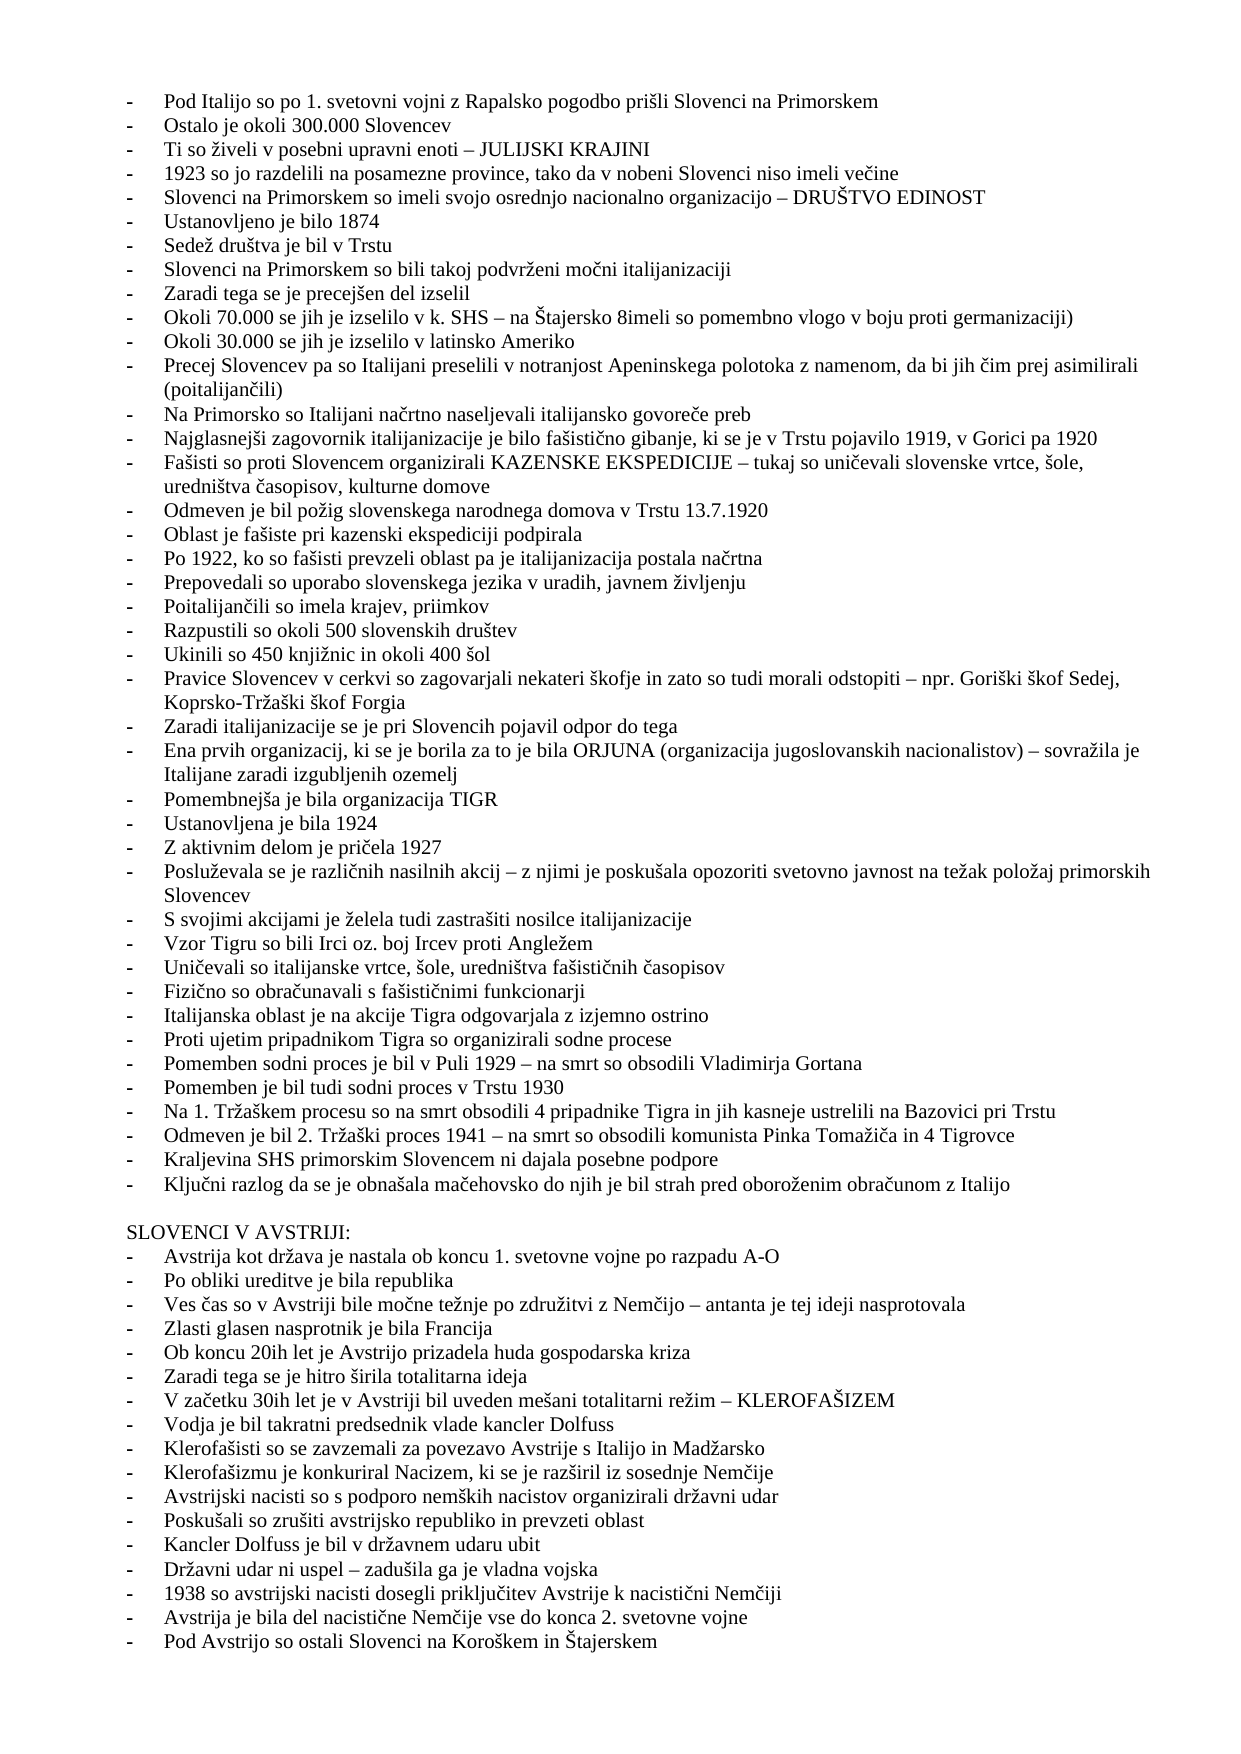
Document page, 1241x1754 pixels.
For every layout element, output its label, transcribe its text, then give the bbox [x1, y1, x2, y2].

list S svojimi akcijami je želela tudi zastrašiti nosilce italijanizacije [126, 907, 1152, 931]
list Kraljevina SHS primorskim Slovencem ni dajala posebne podpore [126, 1147, 1152, 1171]
list Klerofašisti so se zavzemali za povezavo Avstrije s Italijo in Madžarsko [126, 1436, 1152, 1460]
list Klerofašizmu je konkuriral Nacizem, ki se je razširil iz sosednje Nemčije [126, 1460, 1152, 1484]
list Razpustili so okoli 500 slovenskih društev [126, 618, 1152, 642]
list Okoli 70.000 se jih je izselilo v k. SHS – na Štajersko 8imeli so pomembno vlogo v boju proti germanizaciji) [126, 305, 1152, 329]
list Avstrija kot država je nastala ob koncu 1. svetovne vojne po razpadu A-O [126, 1244, 1152, 1268]
list Ključni razlog da se je obnašala mačehovsko do njih je bil strah pred oboroženim obračunom z Italijo [126, 1171, 1152, 1196]
list Ukinili so 450 knjižnic in okoli 400 šol [126, 642, 1152, 666]
list Z aktivnim delom je pričela 1927 [126, 834, 1152, 859]
list Vzor Tigru so bili Irci oz. boj Ircev proti Angležem [126, 931, 1152, 955]
list Proti ujetim pripadnikom Tigra so organizirali sodne procese [126, 1027, 1152, 1051]
list Vodja je bil takratni predsednik vlade kancler Dolfuss [126, 1412, 1152, 1436]
list Državni udar ni uspel – zadušila ga je vladna vojska [126, 1556, 1152, 1581]
list Poskušali so zrušiti avstrijsko republiko in prevzeti oblast [126, 1508, 1152, 1532]
list Precej Slovencev pa so Italijani preselili v notranjost Apeninskega polotoka z namenom, da bi jih čim prej asimilirali (poitalijančili) [126, 353, 1152, 401]
list Po 1922, ko so fašisti prevzeli oblast pa je italijanizacija postala načrtna [126, 546, 1152, 570]
list Fašisti so proti Slovencem organizirali KAZENSKE EKSPEDICIJE – tukaj so uničevali slovenske vrtce, šole, uredništva časopisov, kulturne domove [126, 449, 1152, 498]
list Slovenci na Primorskem so imeli svojo osrednjo nacionalno organizacijo – DRUŠTVO EDINOST [126, 185, 1152, 209]
list Zlasti glasen nasprotnik je bila Francija [126, 1316, 1152, 1340]
list Odmeven je bil 2. Tržaški proces 1941 – na smrt so obsodili komunista Pinka Tomažiča in 4 Tigrovce [126, 1123, 1152, 1147]
list Pravice Slovencev v cerkvi so zagovarjali nekateri škofje in zato so tudi morali odstopiti – npr. Goriški škof Sedej, Koprsko-Tržaški škof Forgia [126, 666, 1152, 714]
list Ustanovljeno je bilo 1874 [126, 209, 1152, 233]
list Sedež društva je bil v Trstu [126, 233, 1152, 257]
list Najglasnejši zagovornik italijanizacije je bilo fašistično gibanje, ki se je v Trstu pojavilo 1919, v Gorici pa 1920 [126, 426, 1152, 449]
list Kancler Dolfuss je bil v državnem udaru ubit [126, 1532, 1152, 1556]
list 1938 so avstrijski nacisti dosegli priključitev Avstrije k nacistični Nemčiji [126, 1581, 1152, 1604]
list Ti so živeli v posebni upravni enoti – JULIJSKI KRAJINI [126, 137, 1152, 161]
list Zaradi italijanizacije se je pri Slovencih pojavil odpor do tega [126, 714, 1152, 738]
list Posluževala se je različnih nasilnih akcij – z njimi je poskušala opozoriti svetovno javnost na težak položaj primorskih Slovencev [126, 859, 1152, 907]
text SLOVENCI V AVSTRIJI: [126, 1219, 1152, 1244]
list Pomemben sodni proces je bil v Puli 1929 – na smrt so obsodili Vladimirja Gortana [126, 1051, 1152, 1075]
list Ob koncu 20ih let je Avstrijo prizadela huda gospodarska kriza [126, 1340, 1152, 1364]
list Zaradi tega se je precejšen del izselil [126, 281, 1152, 305]
list Fizično so obračunavali s fašističnimi funkcionarji [126, 979, 1152, 1003]
list Pod Avstrijo so ostali Slovenci na Koroškem in Štajerskem [126, 1629, 1152, 1653]
list Pod Italijo so po 1. svetovni vojni z Rapalsko pogodbo prišli Slovenci na Primorskem [126, 89, 1152, 113]
list Odmeven je bil požig slovenskega narodnega domova v Trstu 13.7.1920 [126, 498, 1152, 522]
list Na 1. Tržaškem procesu so na smrt obsodili 4 pripadnike Tigra in jih kasneje ustrelili na Bazovici pri Trstu [126, 1099, 1152, 1123]
list Ena prvih organizacij, ki se je borila za to je bila ORJUNA (organizacija jugoslovanskih nacionalistov) – sovražila je Italijane zaradi izgubljenih ozemelj [126, 738, 1152, 786]
list Zaradi tega se je hitro širila totalitarna ideja [126, 1364, 1152, 1388]
list Avstrijski nacisti so s podporo nemških nacistov organizirali državni udar [126, 1484, 1152, 1508]
list Oblast je fašiste pri kazenski ekspediciji podpirala [126, 522, 1152, 546]
list Slovenci na Primorskem so bili takoj podvrženi močni italijanizaciji [126, 257, 1152, 281]
list Ostalo je okoli 300.000 Slovencev [126, 113, 1152, 137]
list Italijanska oblast je na akcije Tigra odgovarjala z izjemno ostrino [126, 1003, 1152, 1027]
list Avstrija je bila del nacistične Nemčije vse do konca 2. svetovne vojne [126, 1604, 1152, 1629]
list Na Primorsko so Italijani načrtno naseljevali italijansko govoreče preb [126, 401, 1152, 426]
list Prepovedali so uporabo slovenskega jezika v uradih, javnem življenju [126, 570, 1152, 594]
list Ves čas so v Avstriji bile močne težnje po združitvi z Nemčijo – antanta je tej ideji nasprotovala [126, 1292, 1152, 1316]
list Pomembnejša je bila organizacija TIGR [126, 786, 1152, 811]
list V začetku 30ih let je v Avstriji bil uveden mešani totalitarni režim – KLEROFAŠIZEM [126, 1388, 1152, 1412]
list Pomemben je bil tudi sodni proces v Trstu 1930 [126, 1075, 1152, 1099]
list 1923 so jo razdelili na posamezne province, tako da v nobeni Slovenci niso imeli večine [126, 161, 1152, 185]
list Okoli 30.000 se jih je izselilo v latinsko Ameriko [126, 329, 1152, 353]
list Poitalijančili so imela krajev, priimkov [126, 594, 1152, 618]
list Uničevali so italijanske vrtce, šole, uredništva fašističnih časopisov [126, 955, 1152, 979]
list Po obliki ureditve je bila republika [126, 1268, 1152, 1292]
list Ustanovljena je bila 1924 [126, 811, 1152, 834]
